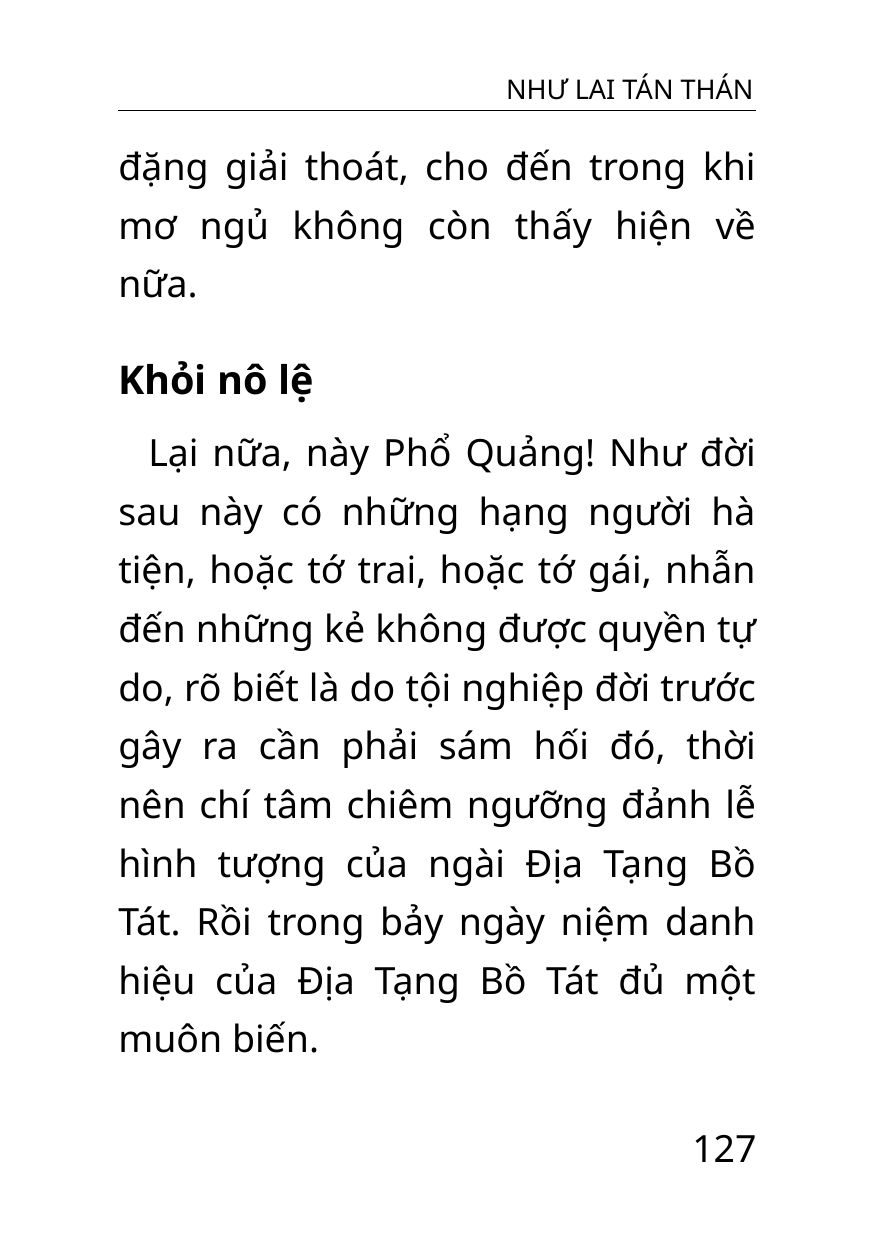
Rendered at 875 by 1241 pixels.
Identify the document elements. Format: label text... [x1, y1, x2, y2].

text Lại nữa, này Phổ Quảng! Như đời sau này có những hạng người hà tiện, hoặc tớ trai, hoặc tớ gái, nhẫn đến những kẻ không được quyền tự do, rõ biết là do tội nghiệp đời trước gây ra cần phải sám hối đó, thời nên chí tâm chiêm ngưỡng đảnh lễ hình tượng của ngài Địa Tạng Bồ Tát. Rồi trong bảy ngày niệm danh hiệu của Địa Tạng Bồ Tát đủ một muôn biến. [118, 426, 756, 1064]
subtitle Khỏi nô lệ [118, 352, 756, 406]
text đặng giải thoát, cho đến trong khi mơ ngủ không còn thấy hiện về nữa. [118, 141, 756, 309]
